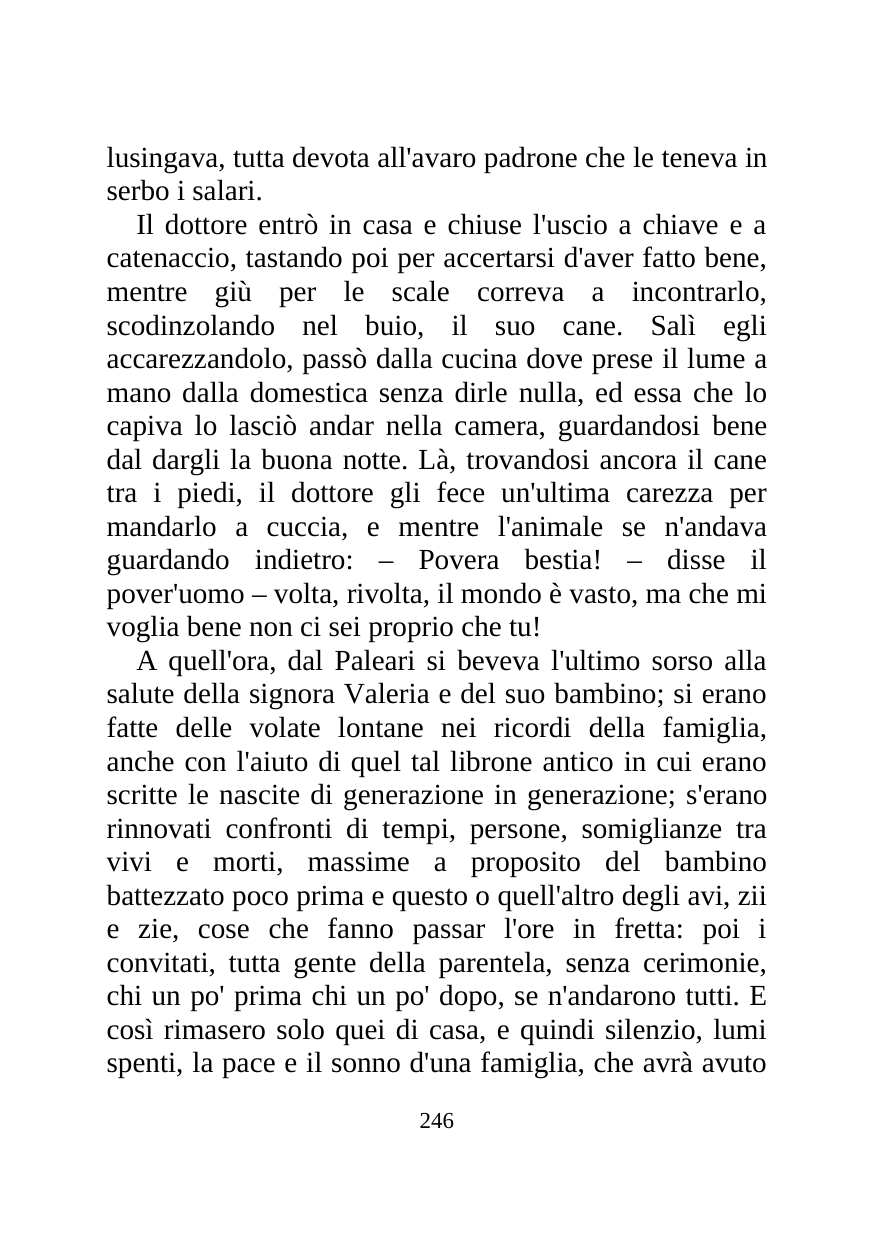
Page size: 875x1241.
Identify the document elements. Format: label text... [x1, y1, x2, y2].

text lusingava, tutta devota all'avaro padrone che le teneva in serbo i salari. [106, 140, 768, 207]
text Il dottore entrò in casa e chiuse l'uscio a chiave e a catenaccio, tastando poi per accertarsi d'aver fatto bene, mentre giù per le scale correva a incontrarlo, scodinzolando nel buio, il suo cane. Salì egli accarezzandolo, passò dalla cucina dove prese il lume a mano dalla domestica senza dirle nulla, ed essa che lo capiva lo lasciò andar nella camera, guardandosi bene dal dargli la buona notte. Là, trovandosi ancora il cane tra i piedi, il dottore gli fece un'ultima carezza per mandarlo a cuccia, e mentre l'animale se n'andava guardando indietro: – Povera bestia! – disse il pover'uomo – volta, rivolta, il mondo è vasto, ma che mi voglia bene non ci sei proprio che tu! [106, 207, 768, 643]
text A quell'ora, dal Paleari si beveva l'ultimo sorso alla salute della signora Valeria e del suo bambino; si erano fatte delle volate lontane nei ricordi della famiglia, anche con l'aiuto di quel tal librone antico in cui erano scritte le nascite di generazione in generazione; s'erano rinnovati confronti di tempi, persone, somiglianze tra vivi e morti, massime a proposito del bambino battezzato poco prima e questo o quell'altro degli avi, zii e zie, cose che fanno passar l'ore in fretta: poi i convitati, tutta gente della parentela, senza cerimonie, chi un po' prima chi un po' dopo, se n'andarono tutti. E così rimasero solo quei di casa, e quindi silenzio, lumi spenti, la pace e il sonno d'una famiglia, che avrà avuto [106, 643, 768, 1079]
